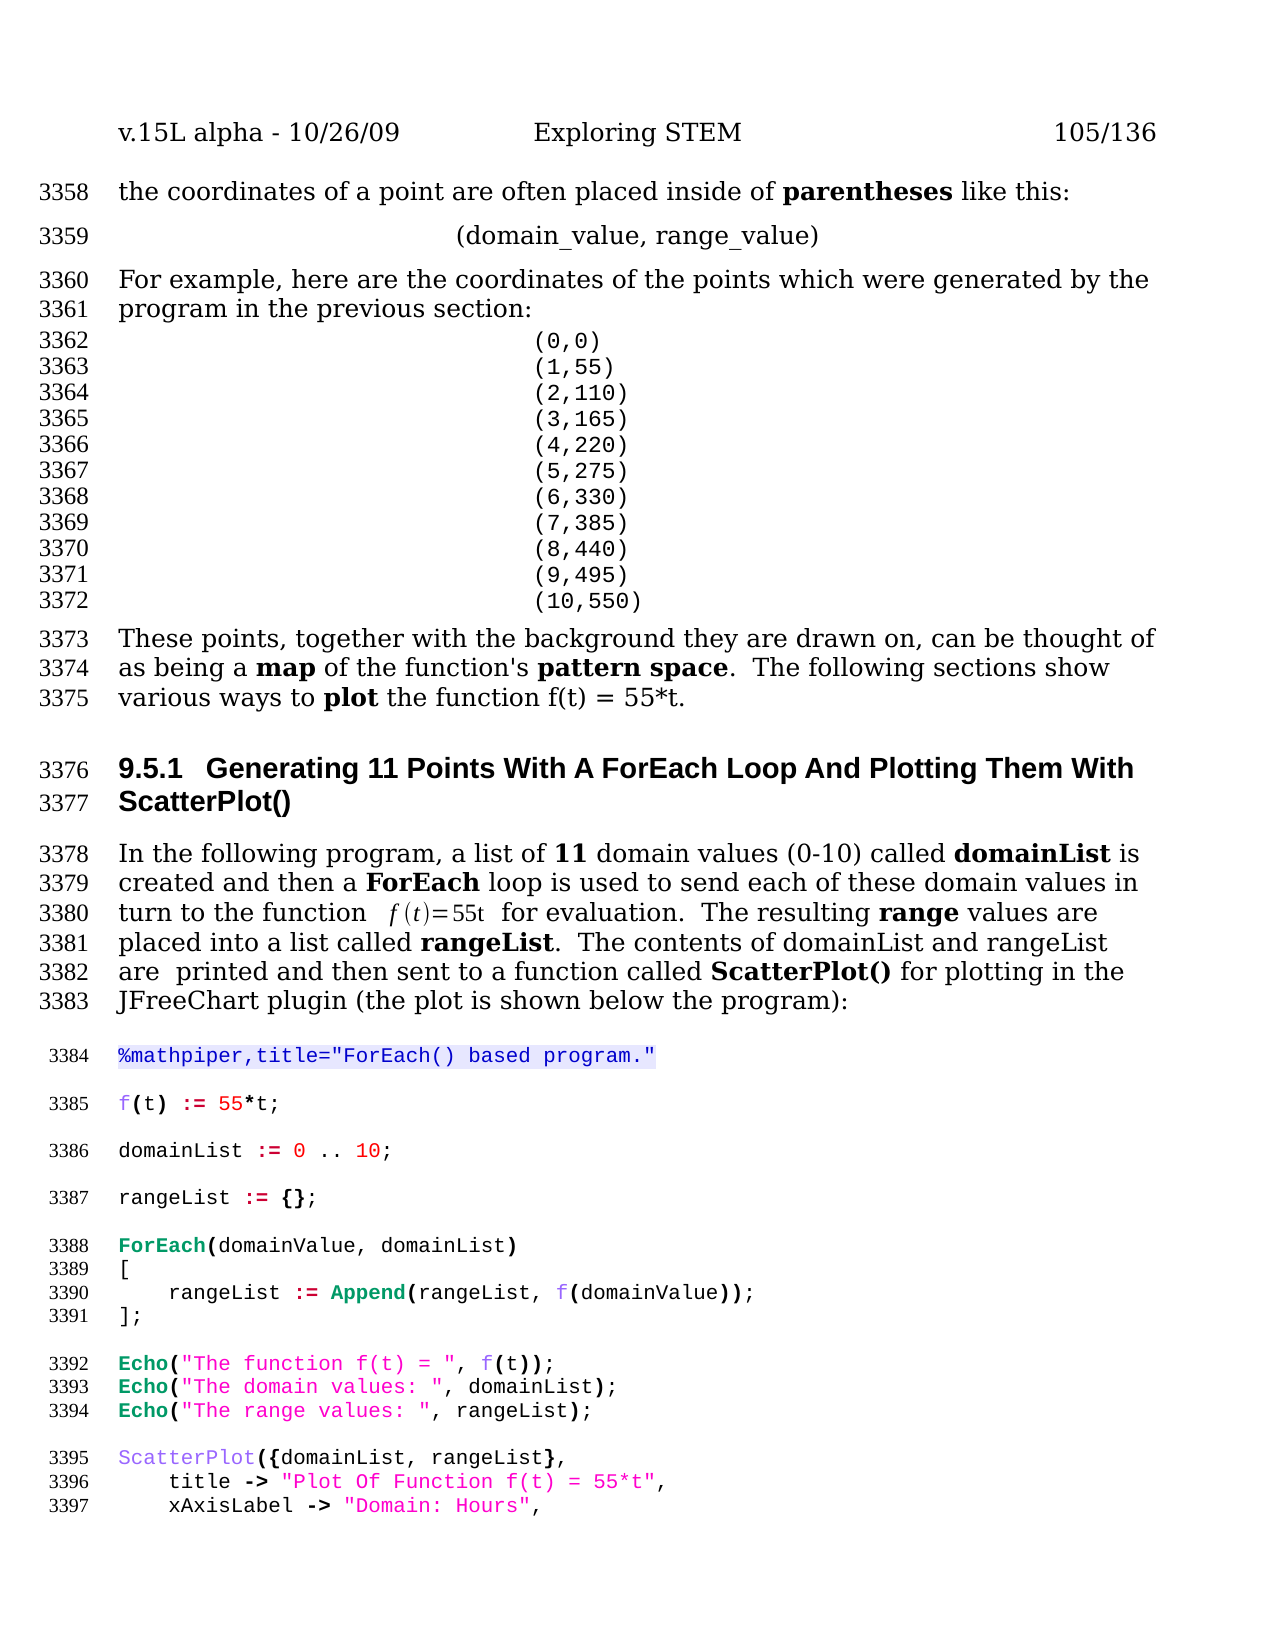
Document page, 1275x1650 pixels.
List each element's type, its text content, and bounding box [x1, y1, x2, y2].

text (10,550) [533, 589, 1157, 615]
text Echo("The function f(t) = ", f(t)); [118, 1353, 1157, 1376]
text (7,385) [533, 511, 1157, 537]
text (6,330) [533, 485, 1157, 511]
text %mathpiper,title="ForEach() based program." [118, 1045, 1157, 1069]
text These points, together with the background they are drawn on, can be thought of as being a map of the function's pattern space. The following sections show various ways to plot the function f(t) = 55*t. [118, 624, 1157, 712]
text Echo("The range values: ", rangeList); [118, 1400, 1157, 1424]
text the coordinates of a point are often placed inside of parentheses like this: [118, 177, 1157, 206]
text (0,0) [533, 330, 1157, 356]
text For example, here are the coordinates of the points which were generated by the program in the previous section: [118, 265, 1157, 324]
text Echo("The domain values: ", domainList); [118, 1376, 1157, 1400]
text In the following program, a list of 11 domain values (0-10) called domainList is created and then a ForEach loop is used to send each of these domain values in turn to the functionfor evaluation. The resulting range values are placed into a list called rangeList. The contents of domainList and rangeList are printed and then sent to a function called ScatterPlot() for plotting in the JFreeChart plugin (the plot is shown below the program): [118, 839, 1157, 1016]
text (3,165) [533, 407, 1157, 433]
text ScatterPlot({domainList, rangeList}, [118, 1447, 1157, 1471]
text (1,55) [533, 356, 1157, 382]
text (9,495) [533, 563, 1157, 589]
text (8,440) [533, 537, 1157, 563]
text (domain_value, range_value) [118, 221, 1157, 250]
text title -> "Plot Of Function f(t) = 55*t", [118, 1471, 1157, 1495]
subtitle Generating 11 Points With A ForEach Loop And Plotting Them With ScatterPlot() [118, 751, 1157, 818]
text [ [118, 1258, 1157, 1282]
text xAxisLabel -> "Domain: Hours", [118, 1495, 1157, 1518]
text (5,275) [533, 459, 1157, 485]
text (2,110) [533, 382, 1157, 407]
text rangeList := {}; [118, 1187, 1157, 1211]
text rangeList := Append(rangeList, f(domainValue)); [118, 1282, 1157, 1306]
text (4,220) [533, 433, 1157, 459]
text ]; [118, 1306, 1157, 1329]
text ForEach(domainValue, domainList) [118, 1234, 1157, 1258]
text domainList := 0 .. 10; [118, 1140, 1157, 1164]
text f(t) := 55*t; [118, 1093, 1157, 1116]
